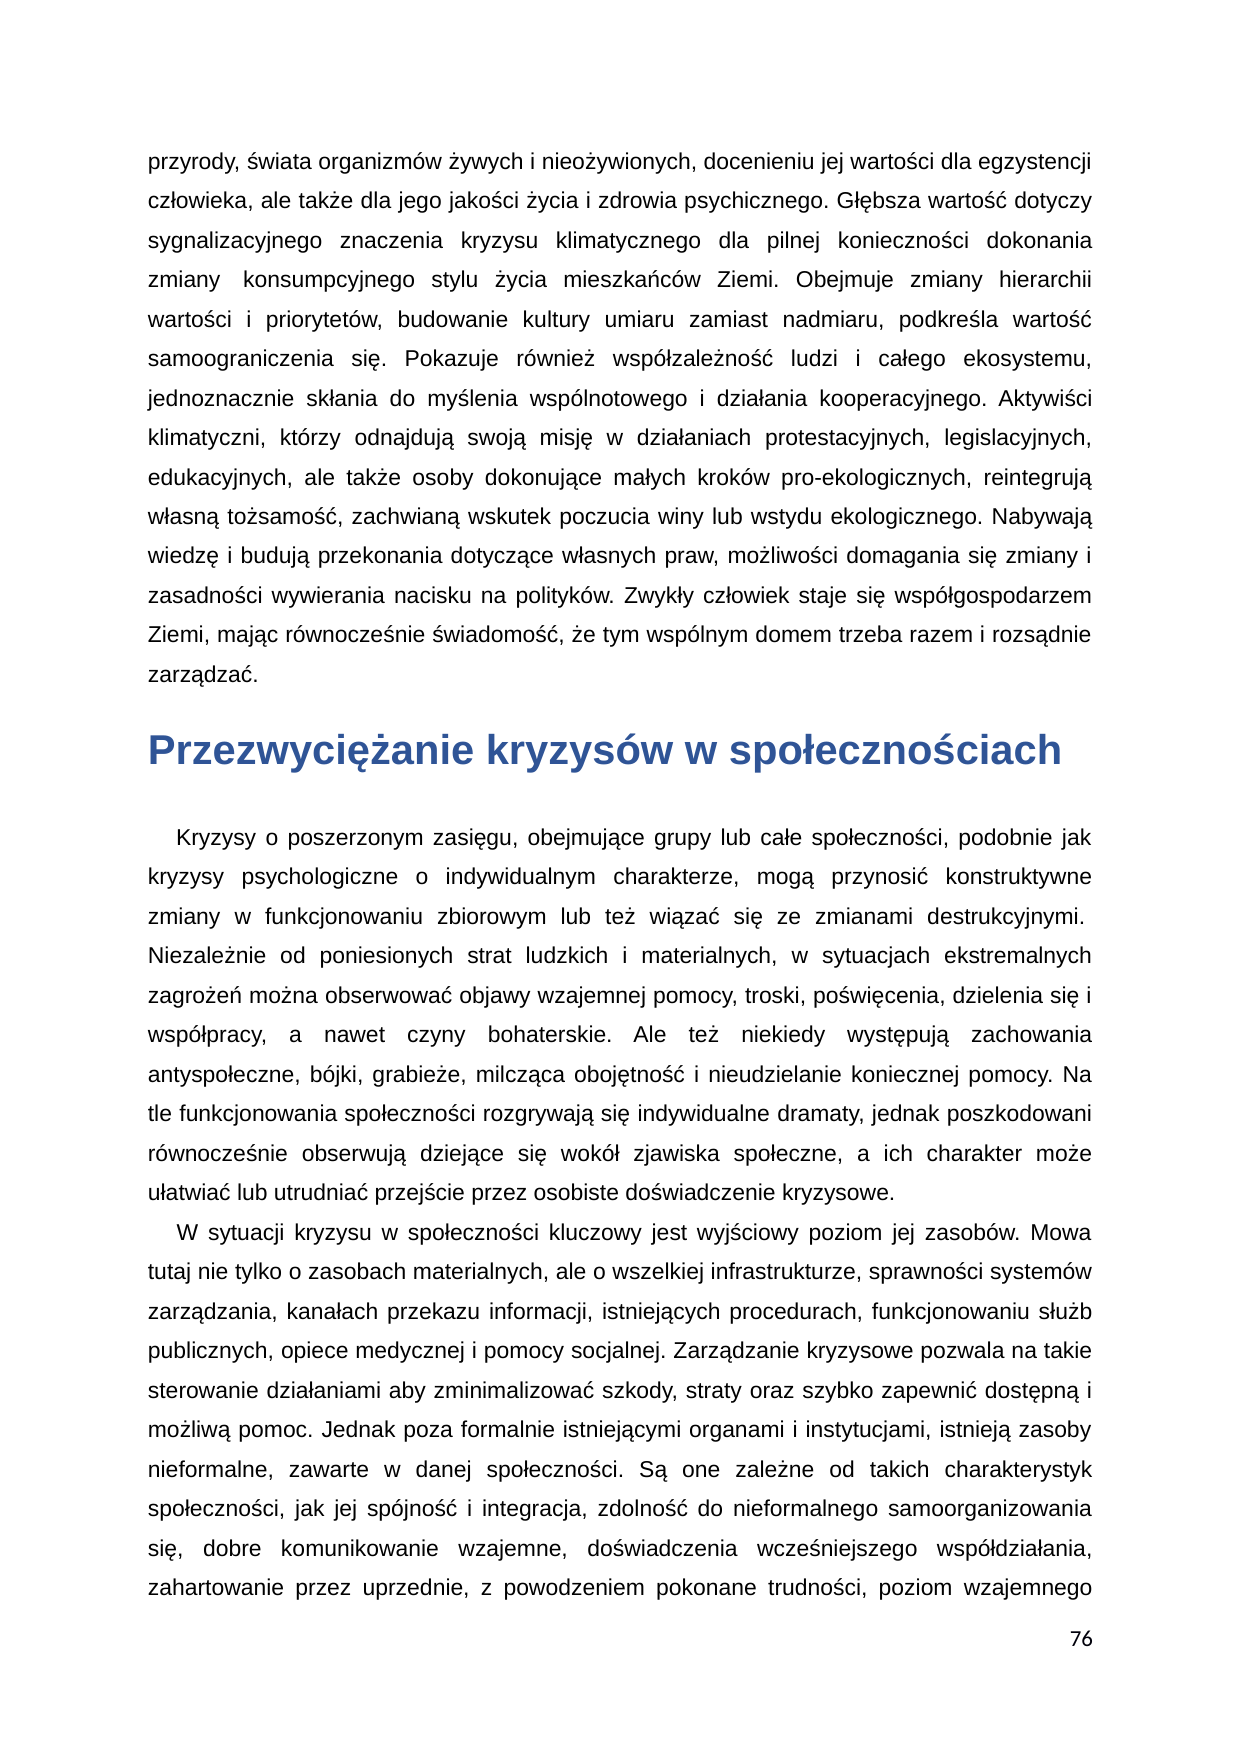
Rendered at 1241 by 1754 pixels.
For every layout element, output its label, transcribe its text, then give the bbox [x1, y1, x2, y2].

text Kryzysy o poszerzonym zasięgu, obejmujące grupy lub całe społeczności, podobnie jak kryzysy psychologiczne o indywidualnym charakterze, mogą przynosić konstruktywne zmiany w funkcjonowaniu zbiorowym lub też wiązać się ze zmianami destrukcyjnymi. Niezależnie od poniesionych strat ludzkich i materialnych, w sytuacjach ekstremalnych zagrożeń można obserwować objawy wzajemnej pomocy, troski, poświęcenia, dzielenia się i współpracy, a nawet czyny bohaterskie. Ale też niekiedy występują zachowania antyspołeczne, bójki, grabieże, milcząca obojętność i nieudzielanie koniecznej pomocy. Na tle funkcjonowania społeczności rozgrywają się indywidualne dramaty, jednak poszkodowani równocześnie obserwują dziejące się wokół zjawiska społeczne, a ich charakter może ułatwiać lub utrudniać przejście przez osobiste doświadczenie kryzysowe. [148, 824, 1093, 1206]
subtitle Przezwyciężanie kryzysów w społecznościach [148, 725, 1093, 773]
text W sytuacji kryzysu w społeczności kluczowy jest wyjściowy poziom jej zasobów. Mowa tutaj nie tylko o zasobach materialnych, ale o wszelkiej infrastrukturze, sprawności systemów zarządzania, kanałach przekazu informacji, istniejących procedurach, funkcjonowaniu służb publicznych, opiece medycznej i pomocy socjalnej. Zarządzanie kryzysowe pozwala na takie sterowanie działaniami aby zminimalizować szkody, straty oraz szybko zapewnić dostępną i możliwą pomoc. Jednak poza formalnie istniejącymi organami i instytucjami, istnieją zasoby nieformalne, zawarte w danej społeczności. Są one zależne od takich charakterystyk społeczności, jak jej spójność i integracja, zdolność do nieformalnego samoorganizowania się, dobre komunikowanie wzajemne, doświadczenia wcześniejszego współdziałania, zahartowanie przez uprzednie, z powodzeniem pokonane trudności, poziom wzajemnego [148, 1219, 1093, 1600]
text przyrody, świata organizmów żywych i nieożywionych, docenieniu jej wartości dla egzystencji człowieka, ale także dla jego jakości życia i zdrowia psychicznego. Głębsza wartość dotyczy sygnalizacyjnego znaczenia kryzysu klimatycznego dla pilnej konieczności dokonania zmiany konsumpcyjnego stylu życia mieszkańców Ziemi. Obejmuje zmiany hierarchii wartości i priorytetów, budowanie kultury umiaru zamiast nadmiaru, podkreśla wartość samoograniczenia się. Pokazuje również współzależność ludzi i całego ekosystemu, jednoznacznie skłania do myślenia wspólnotowego i działania kooperacyjnego. Aktywiści klimatyczni, którzy odnajdują swoją misję w działaniach protestacyjnych, legislacyjnych, edukacyjnych, ale także osoby dokonujące małych kroków pro-ekologicznych, reintegrują własną tożsamość, zachwianą wskutek poczucia winy lub wstydu ekologicznego. Nabywają wiedzę i budują przekonania dotyczące własnych praw, możliwości domagania się zmiany i zasadności wywierania nacisku na polityków. Zwykły człowiek staje się współgospodarzem Ziemi, mając równocześnie świadomość, że tym wspólnym domem trzeba razem i rozsądnie zarządzać. [148, 148, 1093, 687]
